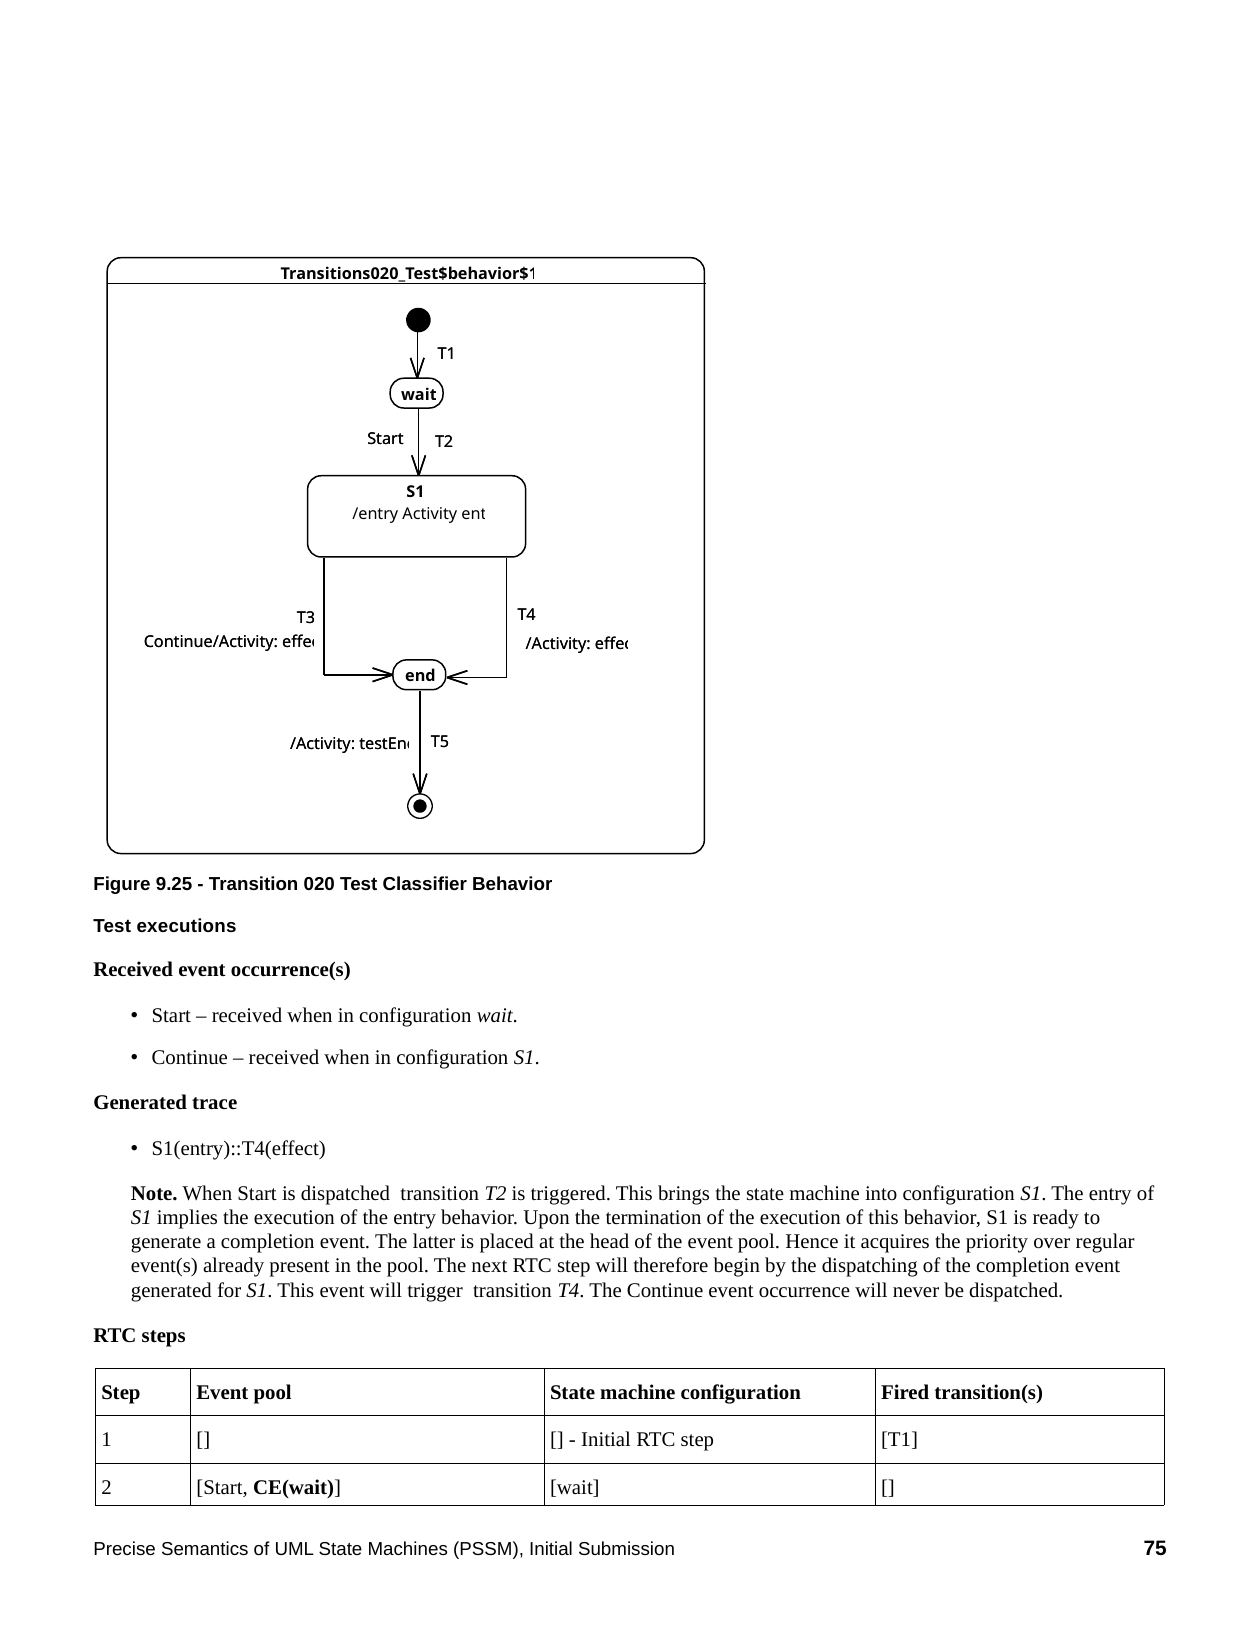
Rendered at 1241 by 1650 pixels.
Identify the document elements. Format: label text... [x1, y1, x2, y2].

table_cell [wait] [545, 1464, 875, 1505]
list S1(entry)::T4(effect) [131, 1135, 1164, 1160]
table_cell 2 [96, 1464, 190, 1505]
text Note. When Start is dispatched transition T2 is triggered. This brings the state machine into configuration S1. The entry of S1 implies the execution of the entry behavior. Upon the termination of the execution of this behavior, S1 is ready to generate a completion event. The latter is placed at the head of the event pool. Hence it acquires the priority over regular event(s) already present in the pool. The next RTC step will therefore begin by the dispatching of the completion event generated for S1. This event will trigger transition T4. The Continue event occurrence will never be dispatched. [131, 1181, 1164, 1302]
list Start – received when in configuration wait. [131, 1002, 1164, 1027]
list Continue – received when in configuration S1. [131, 1044, 1164, 1069]
table_cell [T1] [876, 1416, 1164, 1463]
table_cell [Start, CE(wait)] [191, 1464, 544, 1505]
table_header State machine configuration [545, 1369, 875, 1415]
text Figure 9.25 - Transition 020 Test Classifier Behavior [93, 243, 720, 894]
table_header Step [96, 1369, 190, 1415]
table_cell [] - Initial RTC step [545, 1416, 875, 1463]
table_header Event pool [191, 1369, 544, 1415]
table_cell [] [876, 1464, 1164, 1505]
subtitle Test executions [93, 231, 1164, 936]
text RTC steps [93, 1323, 1164, 1347]
table_header Fired transition(s) [876, 1369, 1164, 1415]
table_cell [] [191, 1416, 544, 1463]
table_cell 1 [96, 1416, 190, 1463]
text Received event occurrence(s) [93, 957, 1164, 981]
text Generated trace [93, 1090, 1164, 1114]
